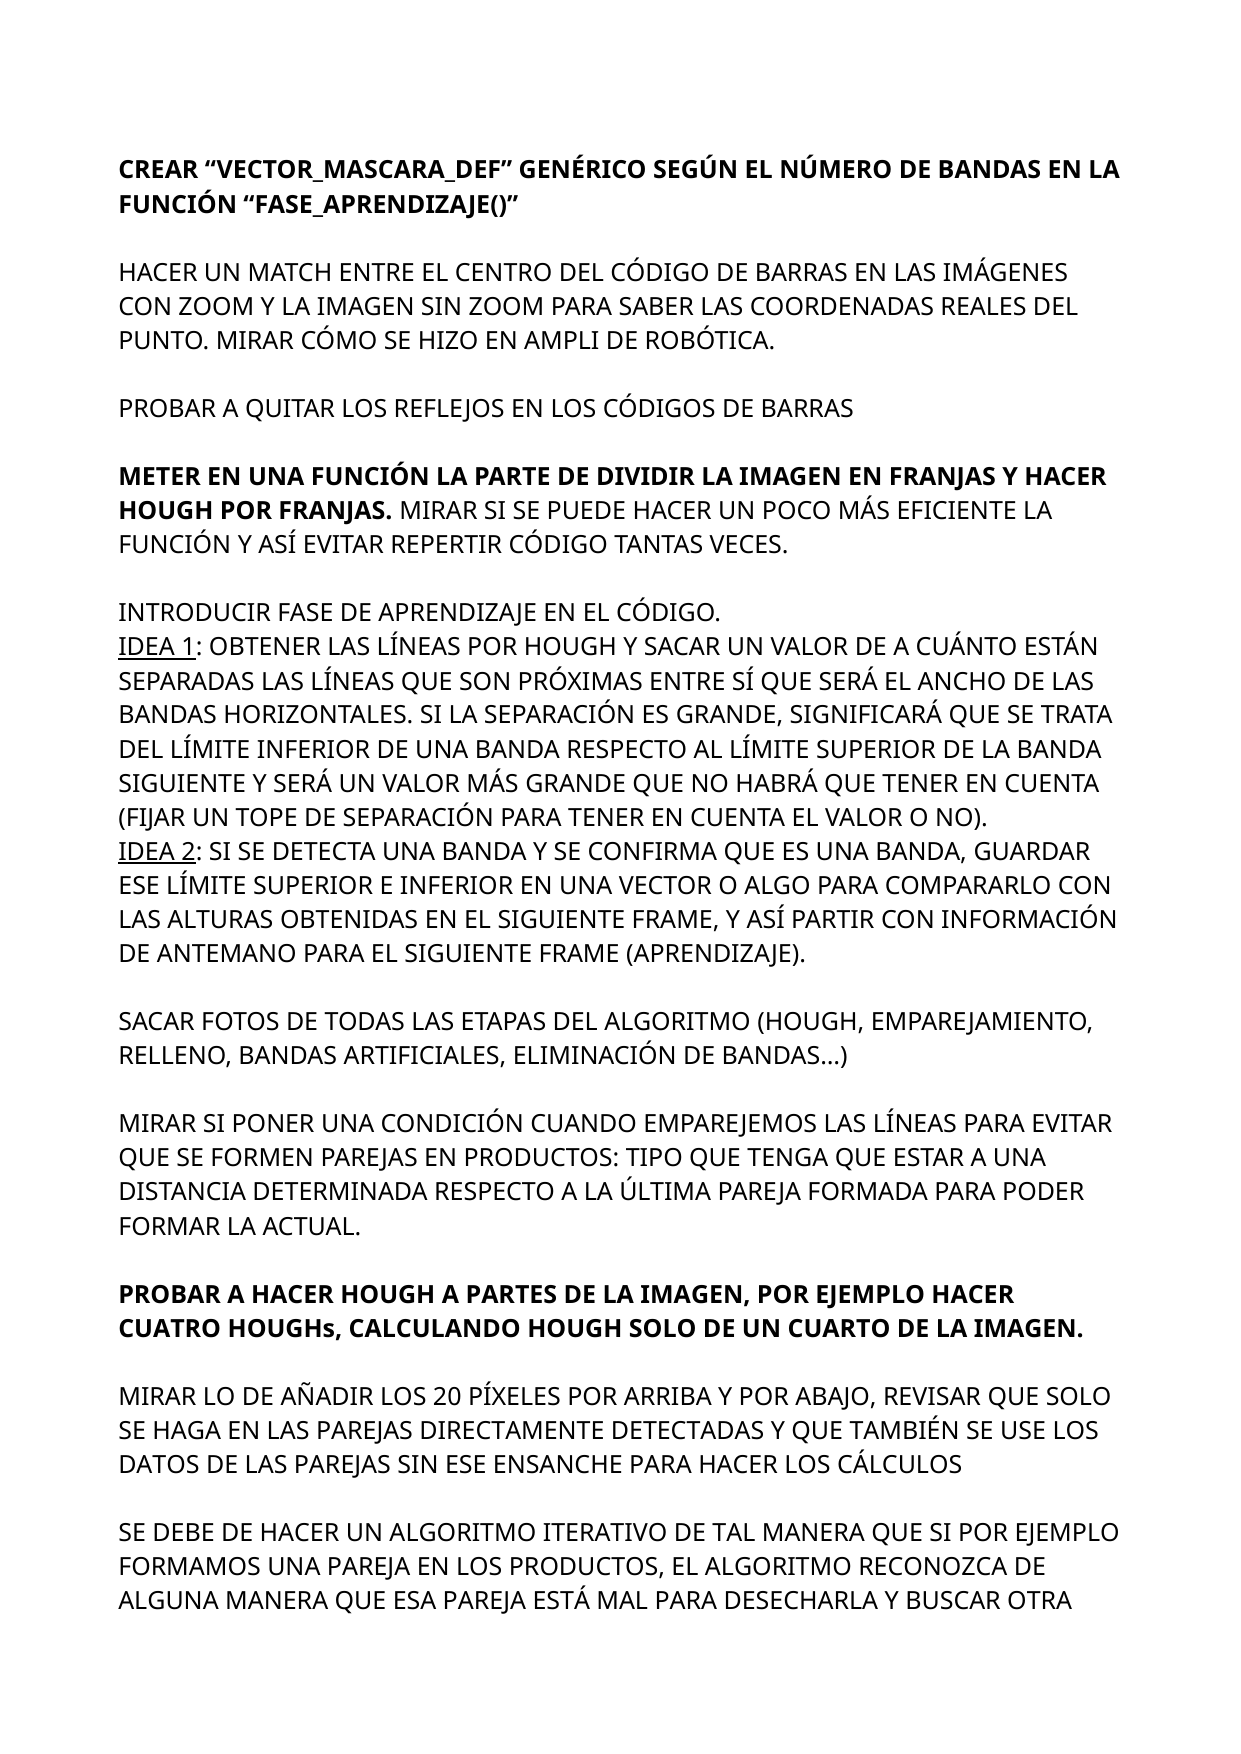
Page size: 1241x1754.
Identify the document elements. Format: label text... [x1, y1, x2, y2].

text IDEA 1: OBTENER LAS LÍNEAS POR HOUGH Y SACAR UN VALOR DE A CUÁNTO ESTÁN SEPARADAS LAS LÍNEAS QUE SON PRÓXIMAS ENTRE SÍ QUE SERÁ EL ANCHO DE LAS BANDAS HORIZONTALES. SI LA SEPARACIÓN ES GRANDE, SIGNIFICARÁ QUE SE TRATA DEL LÍMITE INFERIOR DE UNA BANDA RESPECTO AL LÍMITE SUPERIOR DE LA BANDA SIGUIENTE Y SERÁ UN VALOR MÁS GRANDE QUE NO HABRÁ QUE TENER EN CUENTA (FIJAR UN TOPE DE SEPARACIÓN PARA TENER EN CUENTA EL VALOR O NO). [118, 629, 1122, 833]
text MIRAR SI PONER UNA CONDICIÓN CUANDO EMPAREJEMOS LAS LÍNEAS PARA EVITAR QUE SE FORMEN PAREJAS EN PRODUCTOS: TIPO QUE TENGA QUE ESTAR A UNA DISTANCIA DETERMINADA RESPECTO A LA ÚLTIMA PAREJA FORMADA PARA PODER FORMAR LA ACTUAL. [118, 1106, 1122, 1242]
text SACAR FOTOS DE TODAS LAS ETAPAS DEL ALGORITMO (HOUGH, EMPAREJAMIENTO, RELLENO, BANDAS ARTIFICIALES, ELIMINACIÓN DE BANDAS…) [118, 1004, 1122, 1072]
text IDEA 2: SI SE DETECTA UNA BANDA Y SE CONFIRMA QUE ES UNA BANDA, GUARDAR ESE LÍMITE SUPERIOR E INFERIOR EN UNA VECTOR O ALGO PARA COMPARARLO CON LAS ALTURAS OBTENIDAS EN EL SIGUIENTE FRAME, Y ASÍ PARTIR CON INFORMACIÓN DE ANTEMANO PARA EL SIGUIENTE FRAME (APRENDIZAJE). [118, 833, 1122, 970]
text CREAR “VECTOR_MASCARA_DEF” GENÉRICO SEGÚN EL NÚMERO DE BANDAS EN LA FUNCIÓN “FASE_APRENDIZAJE()” [118, 152, 1122, 220]
text MIRAR LO DE AÑADIR LOS 20 PÍXELES POR ARRIBA Y POR ABAJO, REVISAR QUE SOLO SE HAGA EN LAS PAREJAS DIRECTAMENTE DETECTADAS Y QUE TAMBIÉN SE USE LOS DATOS DE LAS PAREJAS SIN ESE ENSANCHE PARA HACER LOS CÁLCULOS [118, 1378, 1122, 1481]
text PROBAR A HACER HOUGH A PARTES DE LA IMAGEN, POR EJEMPLO HACER CUATRO HOUGHs, CALCULANDO HOUGH SOLO DE UN CUARTO DE LA IMAGEN. [118, 1276, 1122, 1344]
text HACER UN MATCH ENTRE EL CENTRO DEL CÓDIGO DE BARRAS EN LAS IMÁGENES CON ZOOM Y LA IMAGEN SIN ZOOM PARA SABER LAS COORDENADAS REALES DEL PUNTO. MIRAR CÓMO SE HIZO EN AMPLI DE ROBÓTICA. [118, 254, 1122, 357]
text INTRODUCIR FASE DE APRENDIZAJE EN EL CÓDIGO. [118, 595, 1122, 629]
text METER EN UNA FUNCIÓN LA PARTE DE DIVIDIR LA IMAGEN EN FRANJAS Y HACER HOUGH POR FRANJAS. MIRAR SI SE PUEDE HACER UN POCO MÁS EFICIENTE LA FUNCIÓN Y ASÍ EVITAR REPERTIR CÓDIGO TANTAS VECES. [118, 459, 1122, 561]
text SE DEBE DE HACER UN ALGORITMO ITERATIVO DE TAL MANERA QUE SI POR EJEMPLO FORMAMOS UNA PAREJA EN LOS PRODUCTOS, EL ALGORITMO RECONOZCA DE ALGUNA MANERA QUE ESA PAREJA ESTÁ MAL PARA DESECHARLA Y BUSCAR OTRA [118, 1515, 1122, 1617]
text PROBAR A QUITAR LOS REFLEJOS EN LOS CÓDIGOS DE BARRAS [118, 391, 1122, 425]
